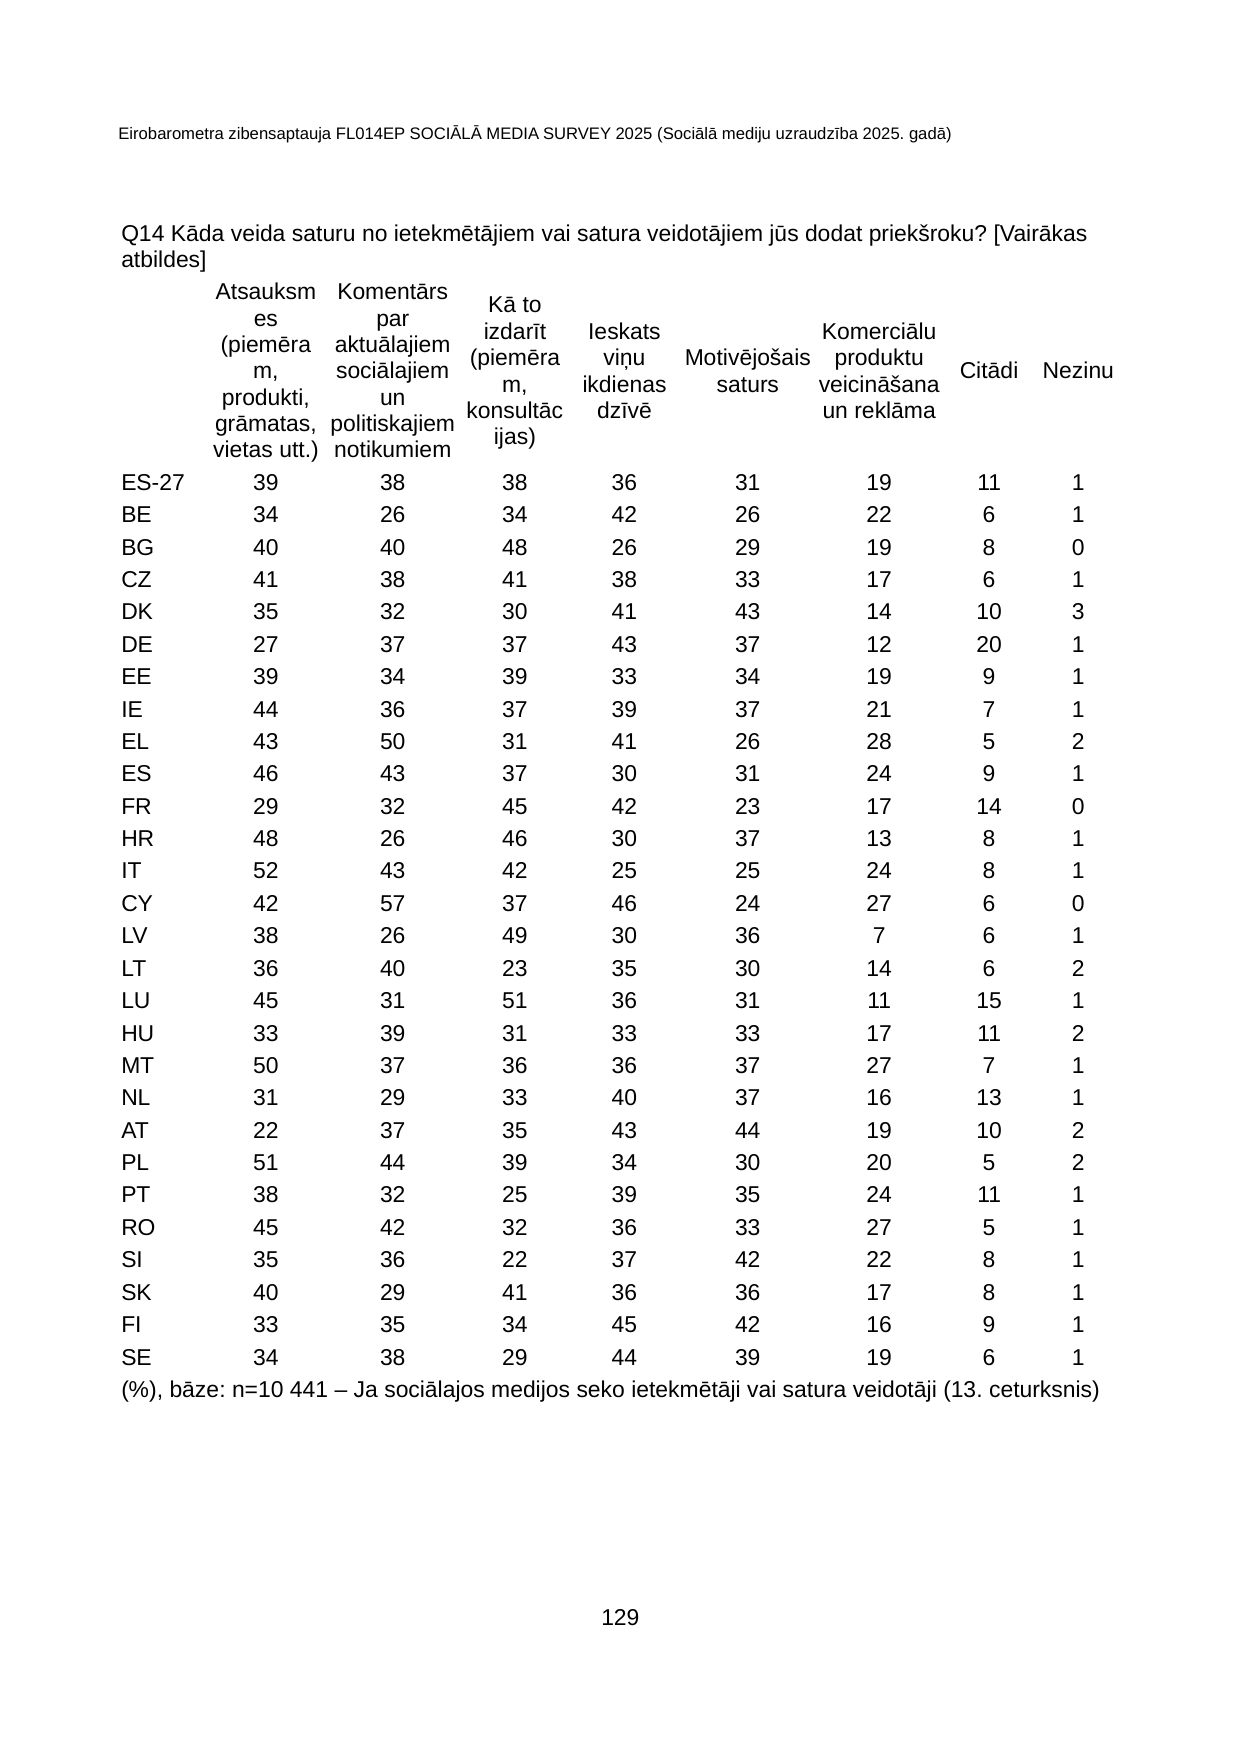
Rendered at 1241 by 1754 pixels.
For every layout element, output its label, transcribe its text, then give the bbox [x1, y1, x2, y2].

table_cell 35 [208, 1243, 323, 1276]
table_cell 24 [681, 887, 814, 919]
table_cell 44 [681, 1114, 814, 1146]
table_cell 38 [208, 919, 323, 952]
table_cell 13 [814, 822, 944, 854]
table_cell 38 [567, 563, 681, 595]
table_cell 40 [208, 1276, 323, 1308]
table_cell 36 [567, 466, 681, 498]
table_cell 52 [208, 855, 323, 887]
table_cell 1 [1034, 628, 1122, 660]
table_cell IE [118, 693, 208, 725]
table_cell 6 [944, 952, 1034, 984]
table_cell 39 [208, 466, 323, 498]
table_cell 8 [944, 822, 1034, 854]
table_cell 5 [944, 1146, 1034, 1178]
table_cell 51 [462, 984, 567, 1016]
table_cell 6 [944, 1340, 1034, 1373]
table_cell 29 [681, 531, 814, 563]
table_cell 36 [567, 1049, 681, 1081]
table_cell 50 [323, 725, 462, 757]
table_cell 31 [323, 984, 462, 1016]
table_cell 41 [462, 1276, 567, 1308]
table_cell 1 [1034, 919, 1122, 952]
table_cell 33 [681, 1016, 814, 1049]
table_cell 26 [681, 498, 814, 531]
table_cell 14 [814, 595, 944, 628]
table_cell 22 [208, 1114, 323, 1146]
table_cell 9 [944, 757, 1034, 790]
table_cell 1 [1034, 1276, 1122, 1308]
table_cell 26 [681, 725, 814, 757]
table_cell 17 [814, 563, 944, 595]
table_cell 38 [462, 466, 567, 498]
table_cell AT [118, 1114, 208, 1146]
table_cell 40 [208, 531, 323, 563]
table_cell 1 [1034, 1308, 1122, 1340]
table_cell MT [118, 1049, 208, 1081]
table_cell 0 [1034, 790, 1122, 822]
table_cell 22 [814, 498, 944, 531]
table_cell 39 [462, 660, 567, 692]
table_cell 30 [681, 1146, 814, 1178]
table_cell 37 [567, 1243, 681, 1276]
table_cell 11 [944, 1016, 1034, 1049]
table_cell 34 [462, 1308, 567, 1340]
table_cell 24 [814, 1179, 944, 1211]
table_cell 38 [323, 466, 462, 498]
table_cell DK [118, 595, 208, 628]
table_cell BE [118, 498, 208, 531]
table_cell 16 [814, 1081, 944, 1114]
table_cell 33 [462, 1081, 567, 1114]
table_cell 31 [208, 1081, 323, 1114]
table_cell 2 [1034, 952, 1122, 984]
table_cell 17 [814, 1276, 944, 1308]
table_cell 31 [681, 984, 814, 1016]
table_cell 51 [208, 1146, 323, 1178]
table_cell 31 [681, 757, 814, 790]
table_cell DE [118, 628, 208, 660]
table_cell 35 [567, 952, 681, 984]
table_cell 44 [567, 1340, 681, 1373]
table_cell 34 [323, 660, 462, 692]
table_cell 1 [1034, 693, 1122, 725]
table_cell Komentārs par aktuālajiem sociālajiem un politiskajiem notikumiem [323, 275, 462, 466]
table_cell 31 [462, 1016, 567, 1049]
table_cell 11 [944, 1179, 1034, 1211]
table_cell 39 [462, 1146, 567, 1178]
table_cell 30 [567, 757, 681, 790]
table_cell 17 [814, 790, 944, 822]
table_cell 9 [944, 1308, 1034, 1340]
table_cell 10 [944, 595, 1034, 628]
table_cell 46 [567, 887, 681, 919]
table_cell 42 [681, 1308, 814, 1340]
table_cell 37 [462, 628, 567, 660]
table_cell 34 [681, 660, 814, 692]
table_cell 42 [462, 855, 567, 887]
table_cell 38 [323, 1340, 462, 1373]
table_cell 37 [462, 887, 567, 919]
table_cell 1 [1034, 984, 1122, 1016]
table_cell 39 [567, 693, 681, 725]
table_cell 19 [814, 1114, 944, 1146]
table_cell 32 [323, 790, 462, 822]
table_cell 33 [567, 660, 681, 692]
table_cell Atsauksmes (piemēram, produkti, grāmatas, vietas utt.) [208, 275, 323, 466]
table_cell FI [118, 1308, 208, 1340]
table_cell SI [118, 1243, 208, 1276]
table_cell 6 [944, 887, 1034, 919]
table_cell 1 [1034, 1081, 1122, 1114]
table_cell 27 [814, 1211, 944, 1243]
table_cell 25 [462, 1179, 567, 1211]
table_cell 29 [323, 1276, 462, 1308]
table_cell 33 [208, 1308, 323, 1340]
table_cell 26 [567, 531, 681, 563]
table_cell 32 [323, 1179, 462, 1211]
table_cell LU [118, 984, 208, 1016]
table_cell 7 [814, 919, 944, 952]
table_cell 1 [1034, 660, 1122, 692]
table_cell 43 [323, 855, 462, 887]
table_cell 36 [681, 919, 814, 952]
table_cell 2 [1034, 1114, 1122, 1146]
table_cell 0 [1034, 531, 1122, 563]
table_cell 23 [681, 790, 814, 822]
table_cell 20 [944, 628, 1034, 660]
table_cell 43 [567, 628, 681, 660]
table_cell 43 [323, 757, 462, 790]
table_cell 19 [814, 466, 944, 498]
table_cell HU [118, 1016, 208, 1049]
table_cell 41 [567, 595, 681, 628]
table_cell 40 [323, 952, 462, 984]
table_cell 14 [814, 952, 944, 984]
table_cell 16 [814, 1308, 944, 1340]
table_cell CZ [118, 563, 208, 595]
table_cell 27 [208, 628, 323, 660]
table_cell 32 [323, 595, 462, 628]
table_cell 7 [944, 1049, 1034, 1081]
table_cell Nezinu [1034, 275, 1122, 466]
table_cell 42 [567, 498, 681, 531]
table_cell 6 [944, 498, 1034, 531]
table_cell 8 [944, 1276, 1034, 1308]
table_cell 1 [1034, 855, 1122, 887]
table_cell 28 [814, 725, 944, 757]
table_cell 10 [944, 1114, 1034, 1146]
table_cell 26 [323, 498, 462, 531]
table_cell 38 [323, 563, 462, 595]
table_cell 25 [567, 855, 681, 887]
table_cell 37 [681, 628, 814, 660]
table_cell 35 [462, 1114, 567, 1146]
table_cell 3 [1034, 595, 1122, 628]
table_cell 19 [814, 1340, 944, 1373]
table_cell FR [118, 790, 208, 822]
table_cell 1 [1034, 822, 1122, 854]
table_cell 26 [323, 822, 462, 854]
table_cell PL [118, 1146, 208, 1178]
table_cell LV [118, 919, 208, 952]
table_cell 45 [567, 1308, 681, 1340]
table_cell 46 [462, 822, 567, 854]
table_cell 42 [681, 1243, 814, 1276]
table_cell 33 [567, 1016, 681, 1049]
table_cell Komerciālu produktu veicināšana un reklāma [814, 275, 944, 466]
table_cell 2 [1034, 725, 1122, 757]
table_cell 5 [944, 1211, 1034, 1243]
table_cell 13 [944, 1081, 1034, 1114]
table_cell 1 [1034, 1049, 1122, 1081]
table_cell 32 [462, 1211, 567, 1243]
table_cell 38 [208, 1179, 323, 1211]
table_cell 30 [567, 919, 681, 952]
table_cell 24 [814, 855, 944, 887]
table_cell 22 [814, 1243, 944, 1276]
table_cell EE [118, 660, 208, 692]
table_cell 23 [462, 952, 567, 984]
table_cell 19 [814, 660, 944, 692]
table_cell 27 [814, 1049, 944, 1081]
table_cell 35 [323, 1308, 462, 1340]
table_cell [118, 275, 208, 466]
table_cell Citādi [944, 275, 1034, 466]
table_cell 39 [567, 1179, 681, 1211]
table_cell 29 [323, 1081, 462, 1114]
table_cell 27 [814, 887, 944, 919]
table_cell 37 [462, 757, 567, 790]
table_cell CY [118, 887, 208, 919]
table_cell 36 [323, 693, 462, 725]
table_cell 39 [681, 1340, 814, 1373]
table_cell BG [118, 531, 208, 563]
table_cell 1 [1034, 1340, 1122, 1373]
table_cell Kā to izdarīt (piemēram, konsultācijas) [462, 275, 567, 466]
table_cell 36 [323, 1243, 462, 1276]
table_cell 41 [208, 563, 323, 595]
table_cell SK [118, 1276, 208, 1308]
table_cell 1 [1034, 757, 1122, 790]
table_cell 39 [208, 660, 323, 692]
table_cell 34 [567, 1146, 681, 1178]
table_cell IT [118, 855, 208, 887]
table_cell 40 [323, 531, 462, 563]
table_cell 43 [208, 725, 323, 757]
table_cell 15 [944, 984, 1034, 1016]
table_cell 8 [944, 1243, 1034, 1276]
table_cell PT [118, 1179, 208, 1211]
table_cell 43 [681, 595, 814, 628]
table_cell 6 [944, 919, 1034, 952]
table_header Q14 Kāda veida saturu no ietekmētājiem vai satura veidotājiem jūs dodat priekšroku? [Vairākas atbildes] [118, 217, 1122, 275]
table_cell 2 [1034, 1146, 1122, 1178]
table_cell 14 [944, 790, 1034, 822]
table_cell 37 [681, 822, 814, 854]
table_cell 45 [462, 790, 567, 822]
table_cell 8 [944, 855, 1034, 887]
table_cell 30 [681, 952, 814, 984]
table_cell 49 [462, 919, 567, 952]
table_cell 30 [567, 822, 681, 854]
table_cell 11 [814, 984, 944, 1016]
table_cell 48 [208, 822, 323, 854]
table_cell NL [118, 1081, 208, 1114]
table_cell 36 [567, 1211, 681, 1243]
table_cell 26 [323, 919, 462, 952]
table_cell RO [118, 1211, 208, 1243]
table_cell 36 [567, 984, 681, 1016]
table_cell 50 [208, 1049, 323, 1081]
table_cell 21 [814, 693, 944, 725]
table_cell 29 [462, 1340, 567, 1373]
table_cell 45 [208, 984, 323, 1016]
table_cell 42 [323, 1211, 462, 1243]
table_cell EL [118, 725, 208, 757]
table_cell 7 [944, 693, 1034, 725]
table_cell 36 [208, 952, 323, 984]
table_cell 0 [1034, 887, 1122, 919]
table_cell 6 [944, 563, 1034, 595]
table_cell HR [118, 822, 208, 854]
table_cell 30 [462, 595, 567, 628]
table_cell 43 [567, 1114, 681, 1146]
table_cell 1 [1034, 466, 1122, 498]
table_cell 37 [323, 1049, 462, 1081]
table_cell 37 [323, 1114, 462, 1146]
table_cell 46 [208, 757, 323, 790]
table_cell 57 [323, 887, 462, 919]
table_cell 19 [814, 531, 944, 563]
table_cell 1 [1034, 498, 1122, 531]
table_cell 1 [1034, 563, 1122, 595]
table_cell 31 [462, 725, 567, 757]
table_cell 42 [208, 887, 323, 919]
table_cell 34 [462, 498, 567, 531]
table_cell 45 [208, 1211, 323, 1243]
table_cell LT [118, 952, 208, 984]
table_cell 17 [814, 1016, 944, 1049]
table_cell 42 [567, 790, 681, 822]
table_cell 1 [1034, 1243, 1122, 1276]
table_cell 48 [462, 531, 567, 563]
table_cell ES-27 [118, 466, 208, 498]
table_cell 1 [1034, 1211, 1122, 1243]
table_cell 36 [567, 1276, 681, 1308]
table_cell 11 [944, 466, 1034, 498]
table_cell SE [118, 1340, 208, 1373]
table_cell ES [118, 757, 208, 790]
table_cell 44 [323, 1146, 462, 1178]
table_cell 36 [681, 1276, 814, 1308]
table_cell 34 [208, 1340, 323, 1373]
table_cell 5 [944, 725, 1034, 757]
table_cell 39 [323, 1016, 462, 1049]
table_cell 33 [681, 563, 814, 595]
table_cell Ieskats viņu ikdienas dzīvē [567, 275, 681, 466]
table_cell 22 [462, 1243, 567, 1276]
table_cell 37 [681, 1081, 814, 1114]
table_cell 37 [681, 1049, 814, 1081]
table_cell 2 [1034, 1016, 1122, 1049]
table_cell 41 [567, 725, 681, 757]
table_cell 8 [944, 531, 1034, 563]
table_cell 25 [681, 855, 814, 887]
table_cell 12 [814, 628, 944, 660]
table_cell 29 [208, 790, 323, 822]
table_cell 1 [1034, 1179, 1122, 1211]
table_cell Motivējošais saturs [681, 275, 814, 466]
table_cell 33 [208, 1016, 323, 1049]
table_cell 44 [208, 693, 323, 725]
table_cell 41 [462, 563, 567, 595]
table_cell 37 [462, 693, 567, 725]
table_cell (%), bāze: n=10 441 – Ja sociālajos medijos seko ietekmētāji vai satura veidotāji (13. ceturksnis) [118, 1373, 1122, 1405]
table_cell 35 [681, 1179, 814, 1211]
table_cell 9 [944, 660, 1034, 692]
table_cell 35 [208, 595, 323, 628]
table_cell 40 [567, 1081, 681, 1114]
table_cell 20 [814, 1146, 944, 1178]
table_cell 33 [681, 1211, 814, 1243]
table_cell 24 [814, 757, 944, 790]
table_cell 37 [323, 628, 462, 660]
table_cell 34 [208, 498, 323, 531]
table_cell 31 [681, 466, 814, 498]
table_cell 37 [681, 693, 814, 725]
table_cell 36 [462, 1049, 567, 1081]
